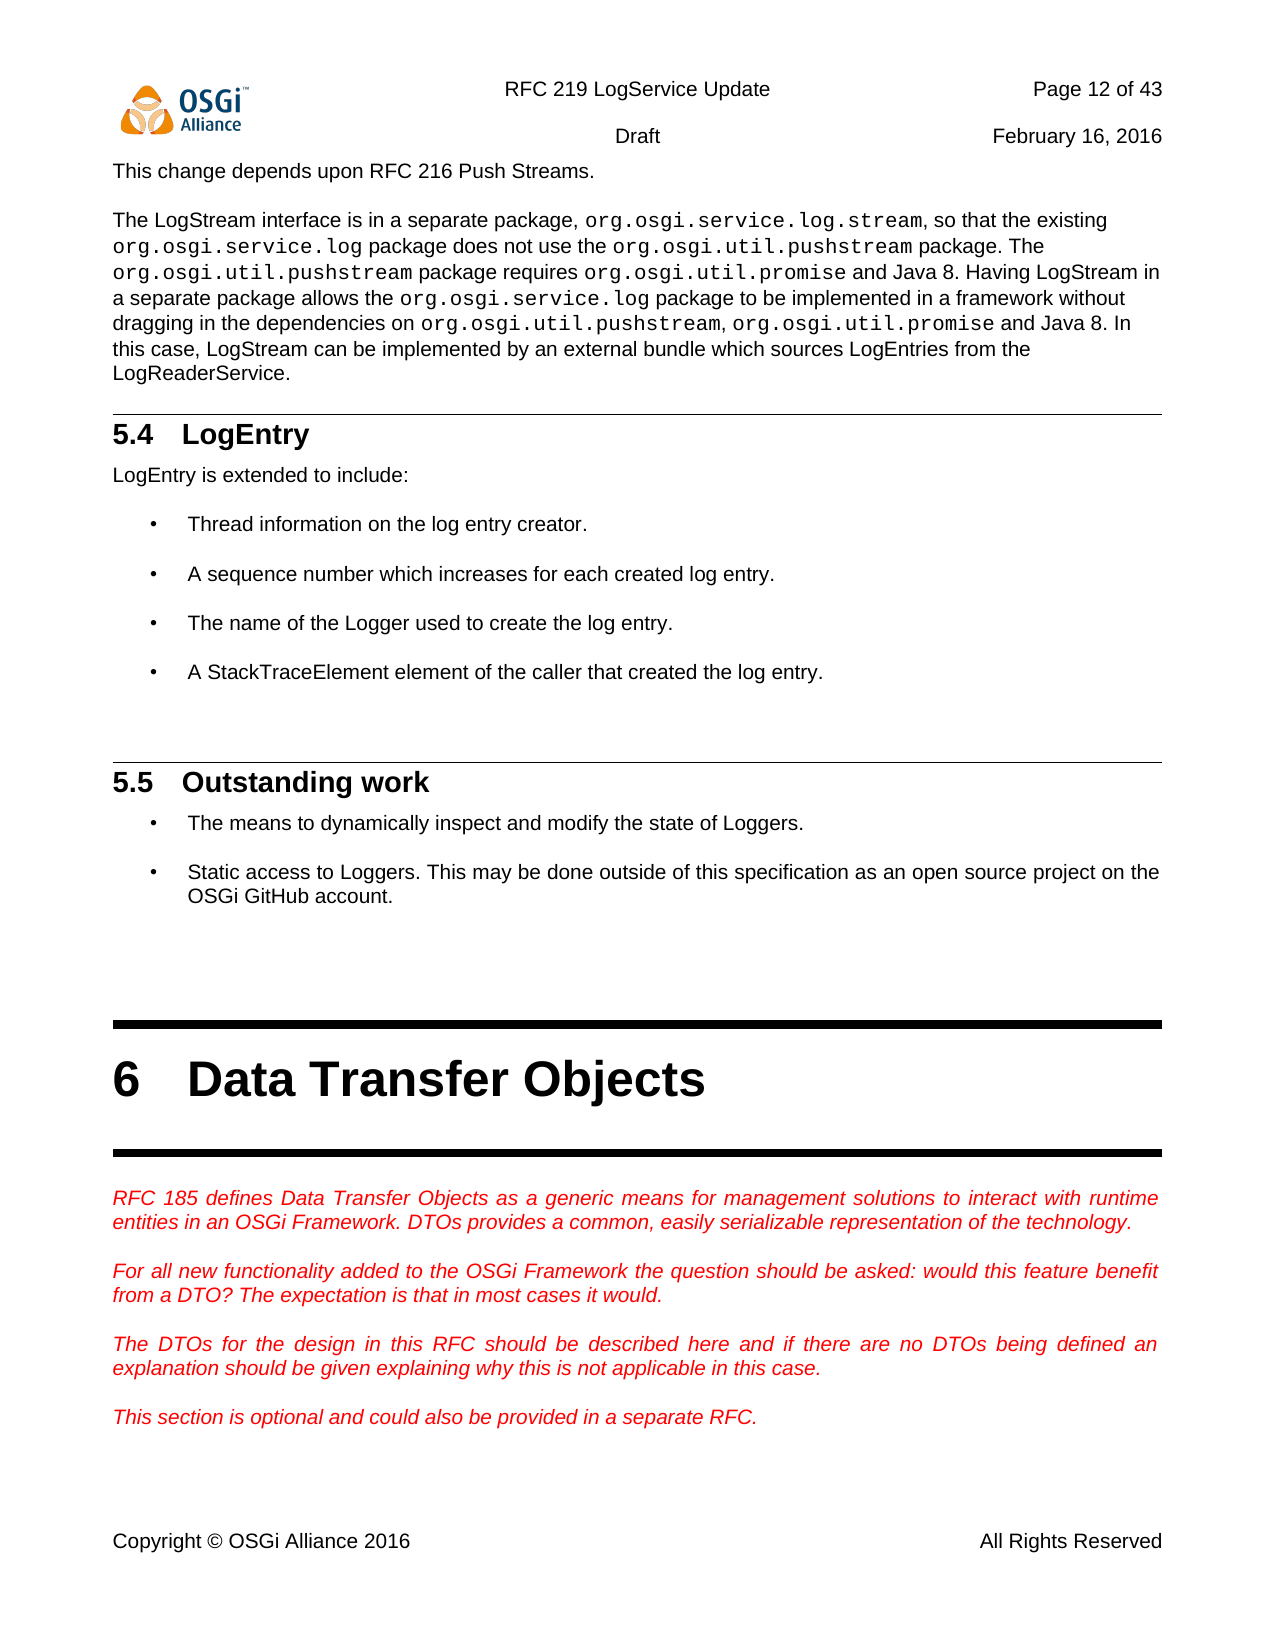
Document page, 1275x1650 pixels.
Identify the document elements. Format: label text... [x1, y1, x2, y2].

text The LogStream interface is in a separate package, org.osgi.service.log.stream, so that the existing org.osgi.service.log package does not use the org.osgi.util.pushstream package. The org.osgi.util.pushstream package requires org.osgi.util.promise and Java 8. Having LogStream in a separate package allows the org.osgi.service.log package to be implemented in a framework without dragging in the dependencies on org.osgi.util.pushstream, org.osgi.util.promise and Java 8. In this case, LogStream can be implemented by an external bundle which sources LogEntries from the LogReaderService. [112, 208, 1162, 385]
list A StackTraceElement element of the caller that created the log entry. [150, 659, 1162, 683]
text This section is optional and could also be provided in a separate RFC. [112, 1405, 1162, 1429]
list Static access to Loggers. This may be done outside of this specification as an open source project on the OSGi GitHub account. [150, 860, 1162, 908]
text This change depends upon RFC 216 Push Streams. [112, 159, 1162, 183]
subtitle Outstanding work [112, 763, 1162, 798]
text LogEntry is extended to include: [112, 463, 1162, 487]
subtitle Data Transfer Objects [112, 1021, 1162, 1157]
text RFC 185 defines Data Transfer Objects as a generic means for management solutions to interact with runtime entities in an OSGi Framework. DTOs provides a common, easily serializable representation of the technology. [112, 1186, 1162, 1234]
list A sequence number which increases for each created log entry. [150, 561, 1162, 585]
text For all new functionality added to the OSGi Framework the question should be asked: would this feature benefit from a DTO? The expectation is that in most cases it would. [112, 1259, 1162, 1307]
list The name of the Logger used to create the log entry. [150, 610, 1162, 634]
text The DTOs for the design in this RFC should be described here and if there are no DTOs being defined an explanation should be given explaining why this is not applicable in this case. [112, 1332, 1162, 1380]
subtitle LogEntry [112, 415, 1162, 451]
picture [113, 78, 257, 142]
list Thread information on the log entry creator. [150, 512, 1162, 536]
list The means to dynamically inspect and modify the state of Loggers. [150, 811, 1162, 835]
